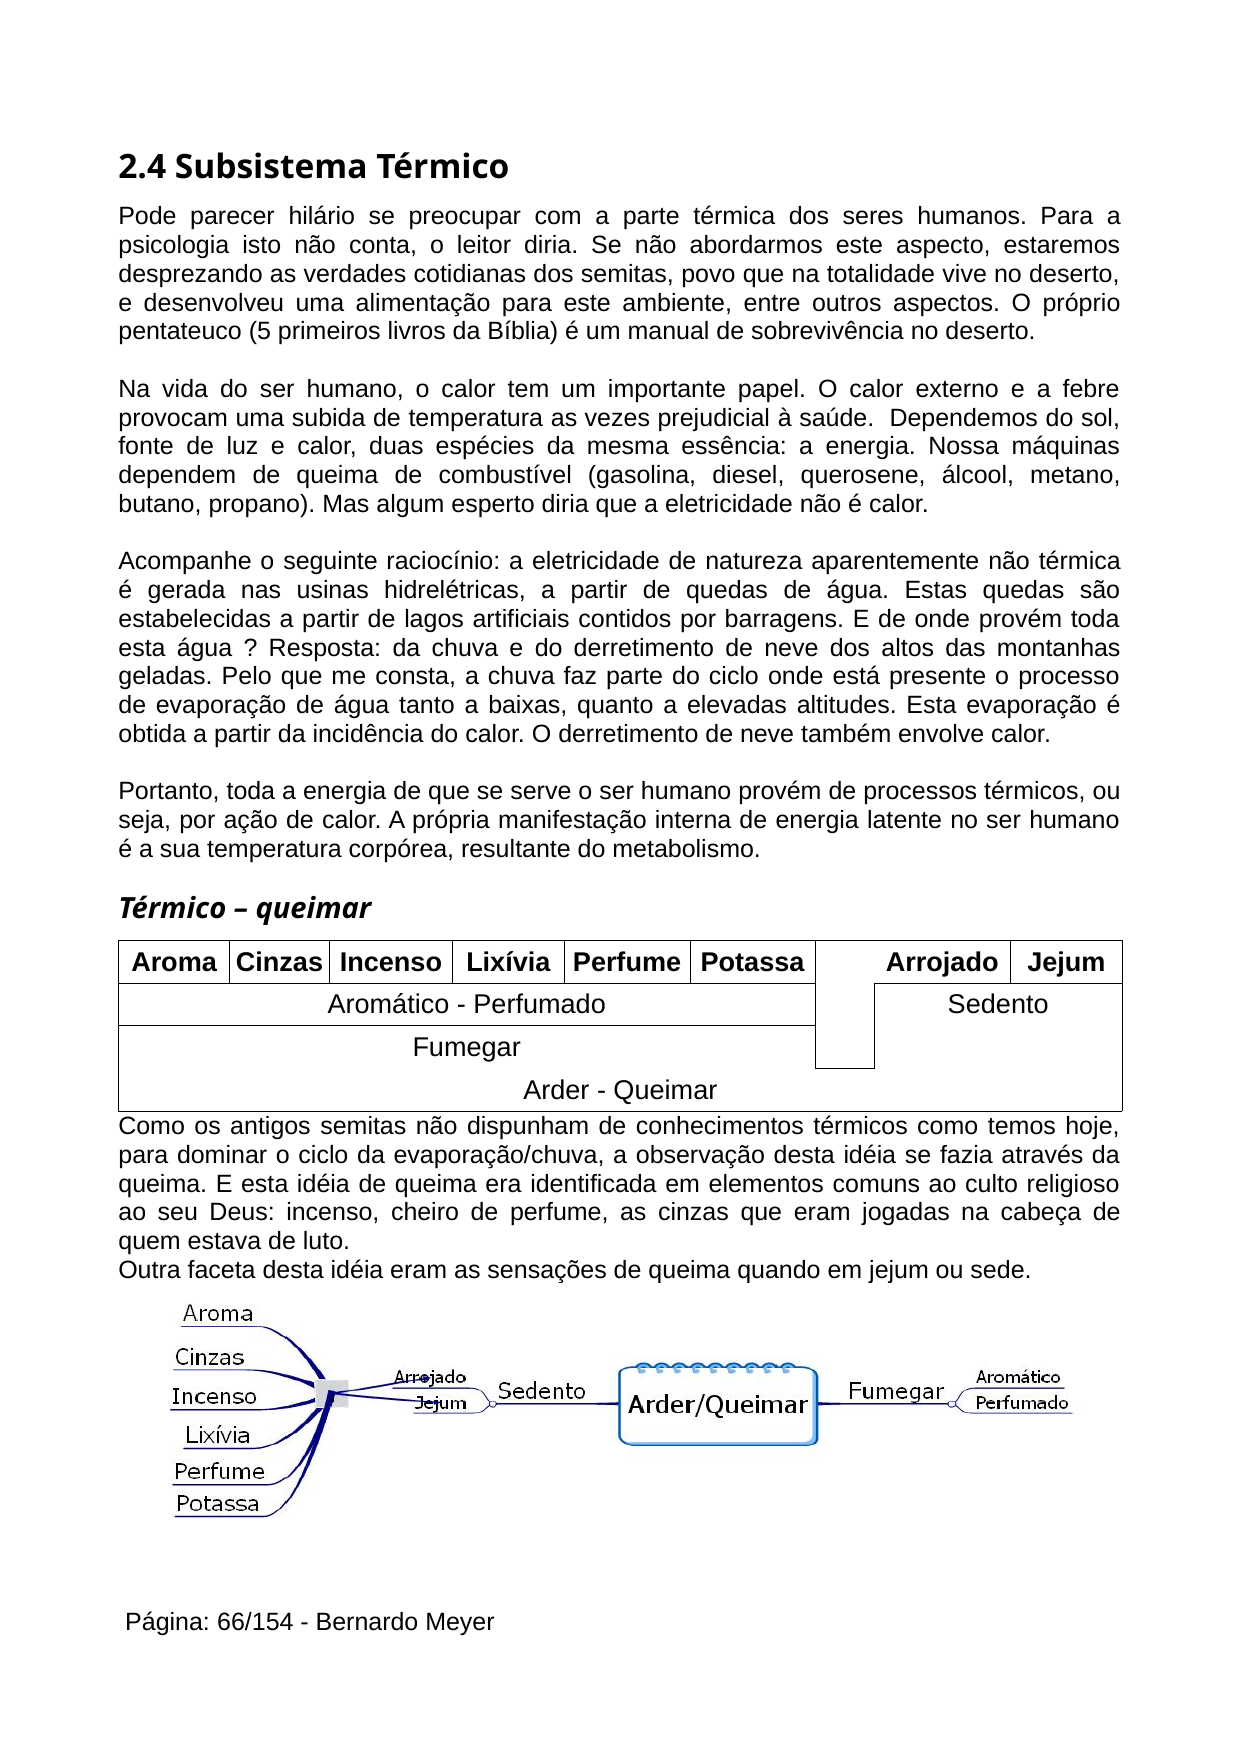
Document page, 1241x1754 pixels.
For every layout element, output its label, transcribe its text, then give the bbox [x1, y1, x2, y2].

table_header Aroma [119, 941, 229, 983]
text Na vida do ser humano, o calor tem um importante papel. O calor externo e a febre provocam uma subida de temperatura as vezes prejudicial à saúde. Dependemos do sol, fonte de luz e calor, duas espécies da mesma essência: a energia. Nossa máquinas dependem de queima de combustível (gasolina, diesel, querosene, álcool, metano, butano, propano). Mas algum esperto diria que a eletricidade não é calor. [118, 374, 1122, 518]
table_header Potassa [691, 941, 815, 983]
picture [153, 1283, 1088, 1531]
subtitle 2.4 Subsistema Térmico [118, 143, 1122, 189]
table_cell Sedento [875, 984, 1122, 1068]
table_cell Fumegar [119, 1026, 815, 1068]
text Portanto, toda a energia de que se serve o ser humano provém de processos térmicos, ou seja, por ação de calor. A própria manifestação interna de energia latente no ser humano é a sua temperatura corpórea, resultante do metabolismo. [118, 776, 1122, 863]
table_header Incenso [330, 941, 452, 983]
table_header [816, 941, 874, 1068]
table_header Jejum [1011, 941, 1122, 983]
subtitle Térmico – queimar [118, 888, 1122, 927]
table_header Perfume [565, 941, 690, 983]
text Como os antigos semitas não dispunham de conhecimentos térmicos como temos hoje, para dominar o ciclo da evaporação/chuva, a observação desta idéia se fazia através da queima. E esta idéia de queima era identificada em elementos comuns ao culto religioso ao seu Deus: incenso, cheiro de perfume, as cinzas que eram jogadas na cabeça de quem estava de luto. [118, 1112, 1122, 1255]
table_header Lixívia [453, 941, 564, 983]
text Pode parecer hilário se preocupar com a parte térmica dos seres humanos. Para a psicologia isto não conta, o leitor diria. Se não abordarmos este aspecto, estaremos desprezando as verdades cotidianas dos semitas, povo que na totalidade vive no deserto, e desenvolveu uma alimentação para este ambiente, entre outros aspectos. O próprio pentateuco (5 primeiros livros da Bíblia) é um manual de sobrevivência no deserto. [118, 201, 1122, 345]
table_header Arrojado [874, 941, 1010, 983]
table_cell Aromático - Perfumado [119, 984, 815, 1025]
text Acompanhe o seguinte raciocínio: a eletricidade de natureza aparentemente não térmica é gerada nas usinas hidrelétricas, a partir de quedas de água. Estas quedas são estabelecidas a partir de lagos artificiais contidos por barragens. E de onde provém toda esta água ? Resposta: da chuva e do derretimento de neve dos altos das montanhas geladas. Pelo que me consta, a chuva faz parte do ciclo onde está presente o processo de evaporação de água tanto a baixas, quanto a elevadas altitudes. Esta evaporação é obtida a partir da incidência do calor. O derretimento de neve também envolve calor. [118, 546, 1122, 748]
text Outra faceta desta idéia eram as sensações de queima quando em jejum ou sede. [118, 1255, 1122, 1284]
table_cell Arder - Queimar [119, 1068, 1122, 1111]
table_header Cinzas [230, 941, 329, 983]
